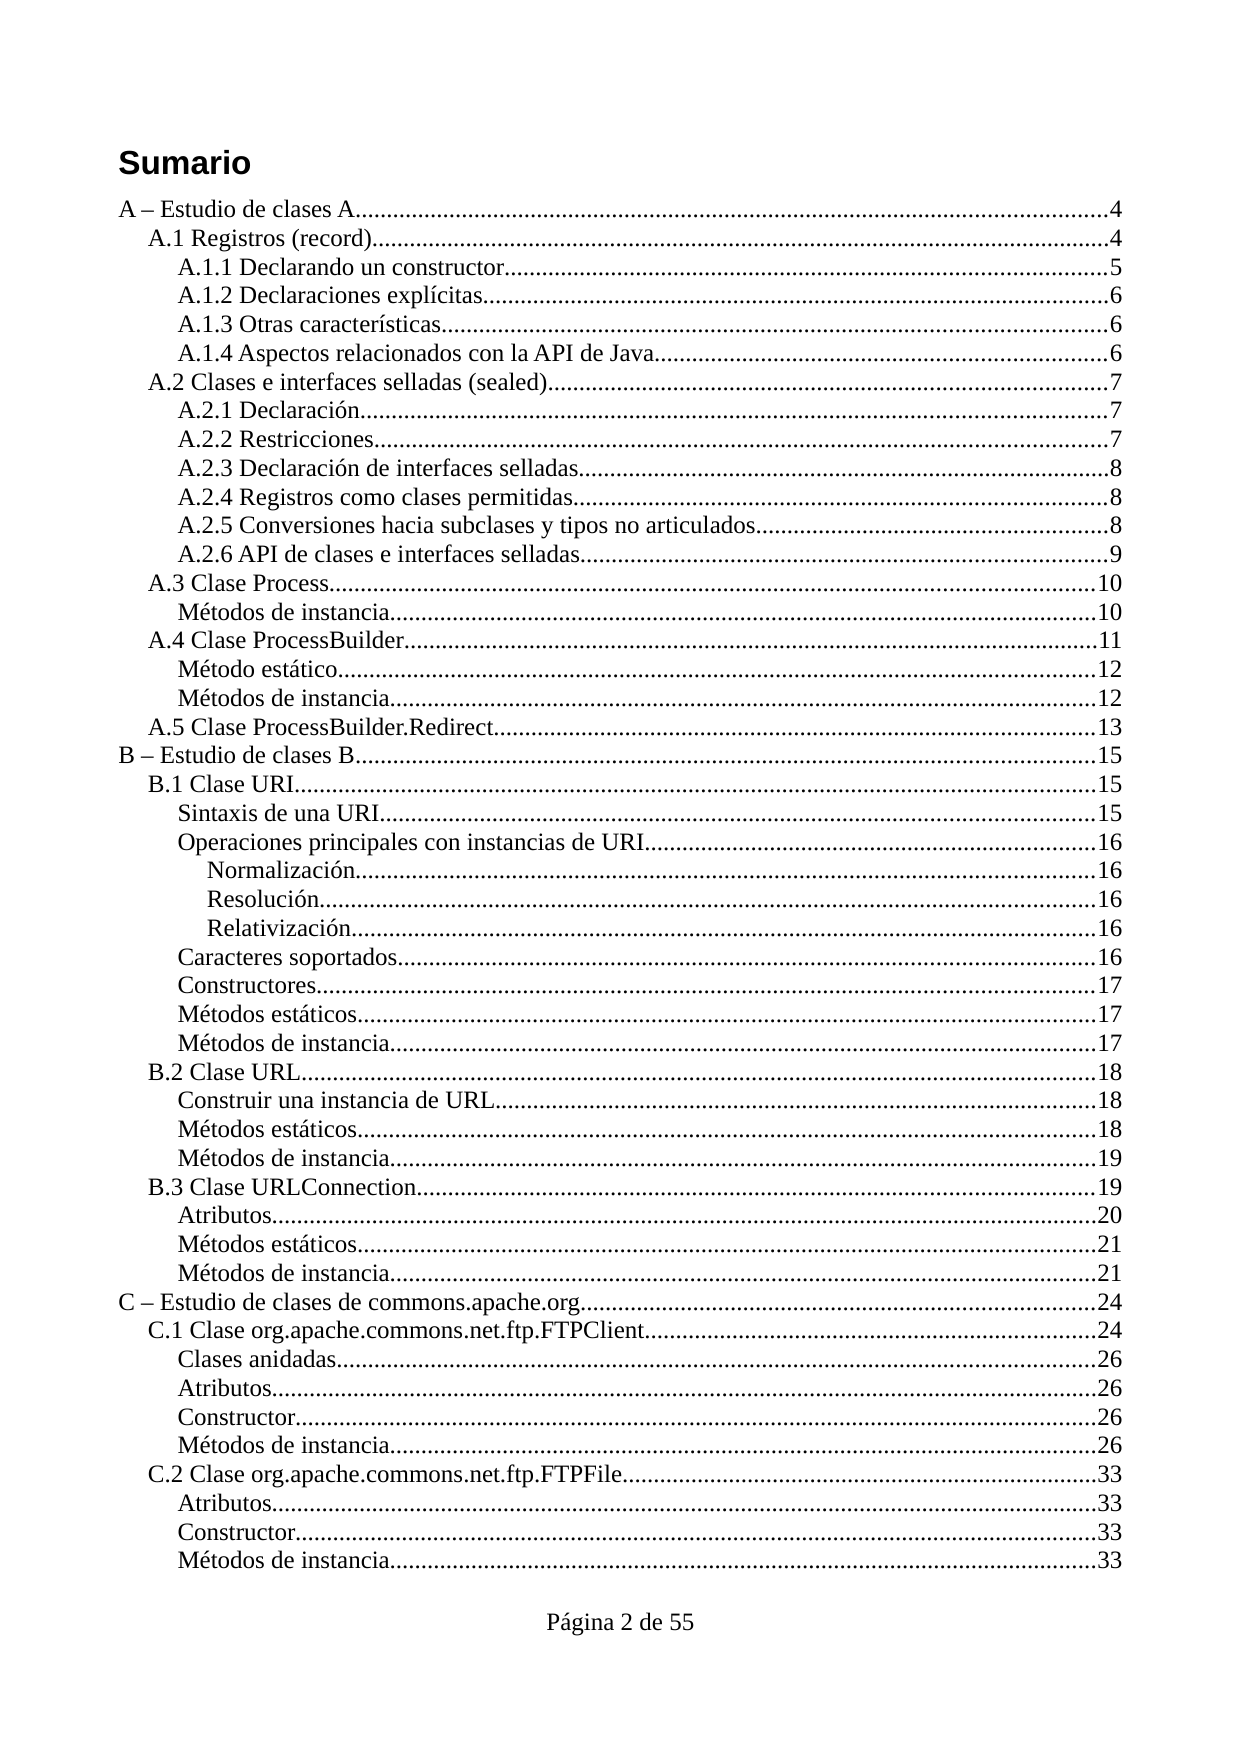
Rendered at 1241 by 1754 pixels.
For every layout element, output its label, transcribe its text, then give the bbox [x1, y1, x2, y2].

text Caracteres soportados 16 [177, 942, 1122, 970]
text A.2 Clases e interfaces selladas (sealed) 7 [148, 367, 1122, 395]
text Métodos de instancia 12 [177, 683, 1122, 712]
text A.1.1 Declarando un constructor 5 [177, 252, 1122, 280]
subtitle Sumario [118, 143, 1122, 182]
text Atributos 26 [177, 1373, 1122, 1402]
text A.1.2 Declaraciones explícitas 6 [177, 280, 1122, 309]
text A.3 Clase Process 10 [148, 568, 1122, 597]
text Métodos estáticos 21 [177, 1229, 1122, 1258]
text A.2.3 Declaración de interfaces selladas 8 [177, 453, 1122, 482]
text Resolución 16 [207, 884, 1122, 913]
text Métodos estáticos 18 [177, 1114, 1122, 1143]
text Construir una instancia de URL 18 [177, 1085, 1122, 1114]
text Métodos de instancia 33 [177, 1545, 1122, 1574]
text A.2.1 Declaración 7 [177, 395, 1122, 424]
text A.5 Clase ProcessBuilder.Redirect 13 [148, 712, 1122, 740]
text B.3 Clase URLConnection 19 [148, 1172, 1122, 1200]
text Normalización 16 [207, 855, 1122, 884]
text Métodos estáticos 17 [177, 999, 1122, 1028]
text B.1 Clase URI 15 [148, 769, 1122, 798]
text A – Estudio de clases A 4 [118, 194, 1122, 223]
text Operaciones principales con instancias de URI 16 [177, 827, 1122, 855]
text Método estático 12 [177, 654, 1122, 683]
text Relativización 16 [207, 913, 1122, 942]
text Métodos de instancia 21 [177, 1258, 1122, 1287]
text C.1 Clase org.apache.commons.net.ftp.FTPClient 24 [148, 1315, 1122, 1344]
text Atributos 20 [177, 1200, 1122, 1229]
text Métodos de instancia 10 [177, 597, 1122, 625]
text A.1.4 Aspectos relacionados con la API de Java 6 [177, 338, 1122, 367]
text C.2 Clase org.apache.commons.net.ftp.FTPFile 33 [148, 1459, 1122, 1488]
text Métodos de instancia 19 [177, 1143, 1122, 1172]
text Clases anidadas 26 [177, 1344, 1122, 1373]
text Métodos de instancia 26 [177, 1430, 1122, 1459]
text A.2.5 Conversiones hacia subclases y tipos no articulados 8 [177, 510, 1122, 539]
text Métodos de instancia 17 [177, 1028, 1122, 1057]
text Sintaxis de una URI 15 [177, 798, 1122, 827]
text Atributos 33 [177, 1488, 1122, 1517]
text A.2.4 Registros como clases permitidas 8 [177, 482, 1122, 510]
text A.1.3 Otras características 6 [177, 309, 1122, 338]
text Constructor 26 [177, 1402, 1122, 1430]
text A.4 Clase ProcessBuilder 11 [148, 625, 1122, 654]
text B – Estudio de clases B 15 [118, 740, 1122, 769]
text Constructor 33 [177, 1517, 1122, 1545]
text B.2 Clase URL 18 [148, 1057, 1122, 1085]
text C – Estudio de clases de commons.apache.org 24 [118, 1287, 1122, 1315]
text A.1 Registros (record) 4 [148, 223, 1122, 252]
text A.2.6 API de clases e interfaces selladas 9 [177, 539, 1122, 568]
text Constructores 17 [177, 970, 1122, 999]
text A.2.2 Restricciones 7 [177, 424, 1122, 453]
